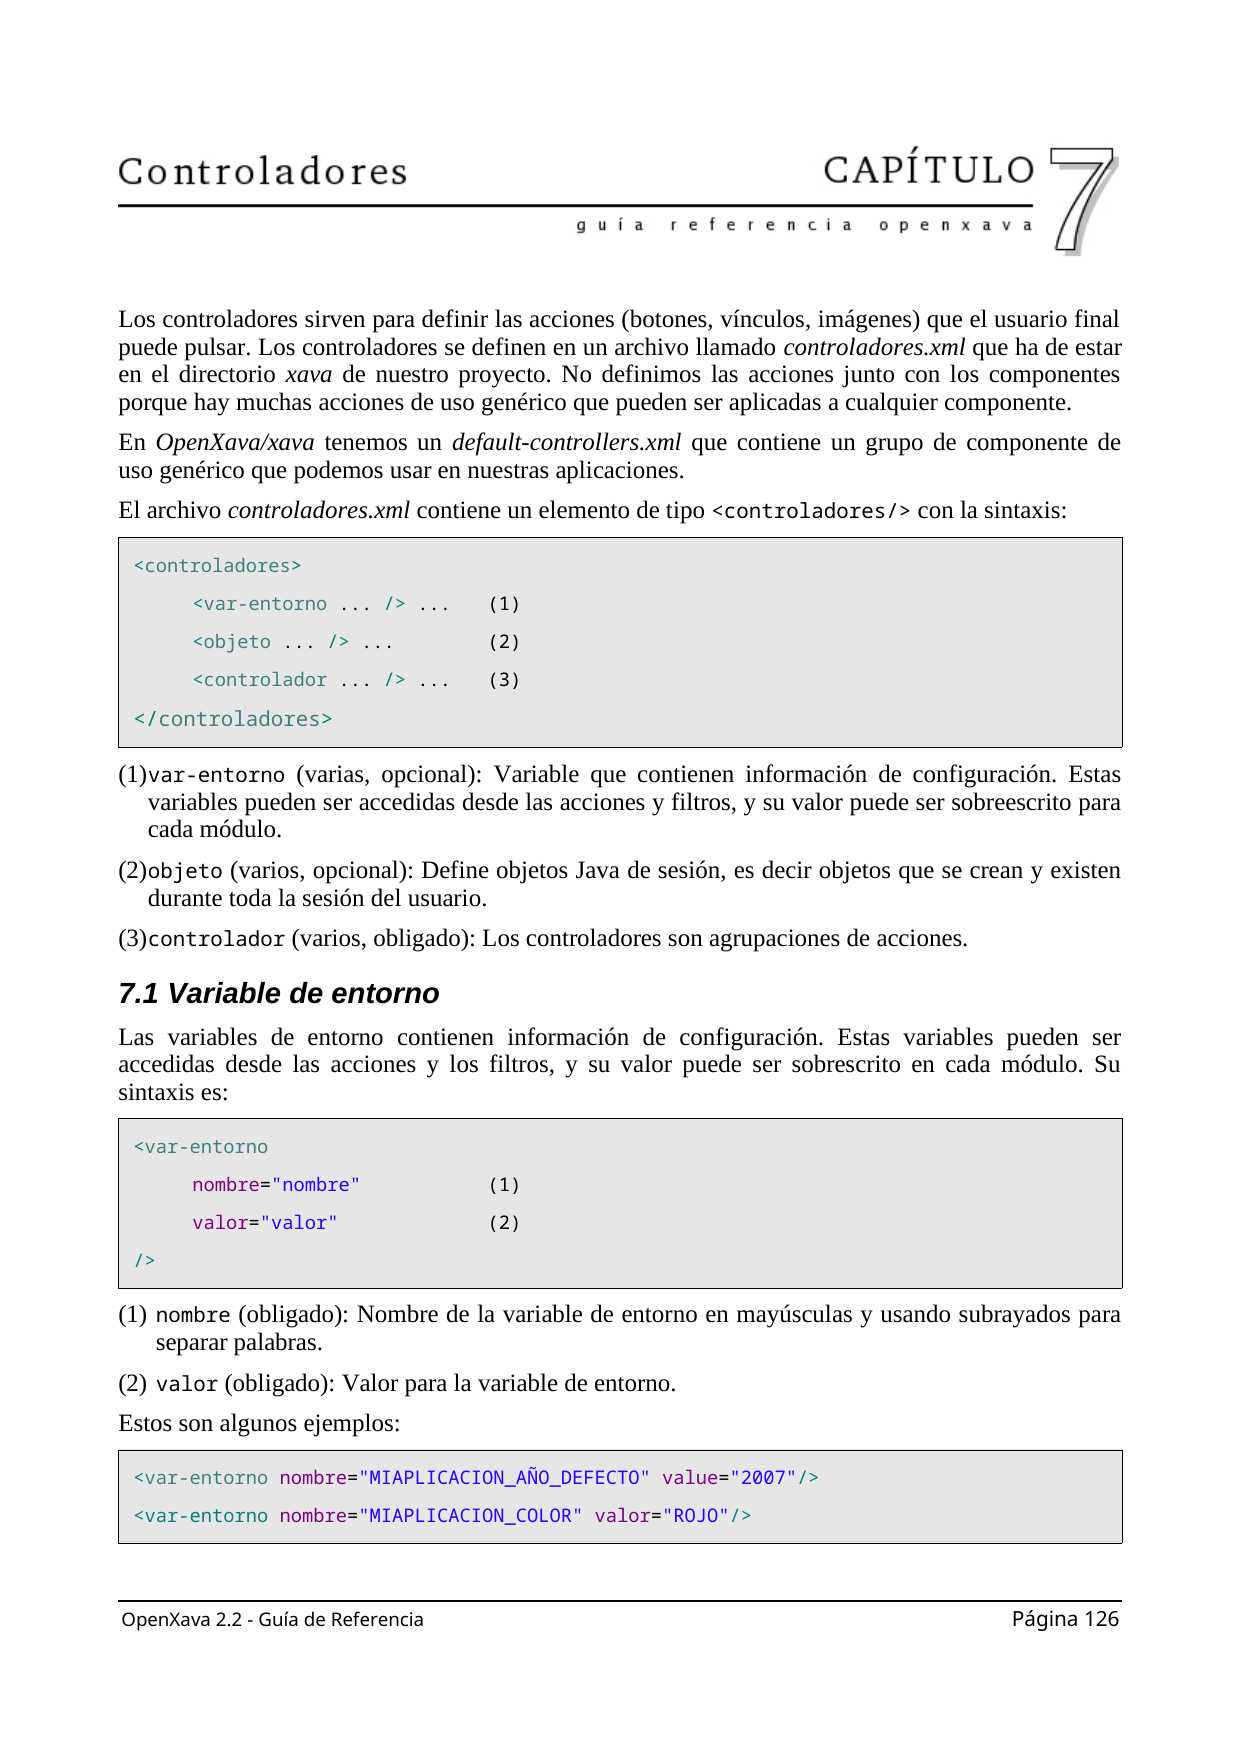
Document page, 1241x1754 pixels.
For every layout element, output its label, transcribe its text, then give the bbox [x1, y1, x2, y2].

text /> [119, 1232, 1122, 1288]
list var-entorno (varias, opcional): Variable que contienen información de configuración. Estas variables pueden ser accedidas desde las acciones y filtros, y su valor puede ser sobreescrito para cada módulo. [118, 760, 1122, 843]
text <objeto ... /> ... (2) [119, 613, 1122, 651]
picture [118, 118, 1122, 288]
text <var-entorno nombre="MIAPLICACION_COLOR" valor="ROJO"/> [119, 1488, 1122, 1543]
text <var-entorno [119, 1119, 1122, 1156]
text <var-entorno ... /> ... (1) [119, 575, 1122, 613]
subtitle Variable de entorno [118, 977, 1122, 1010]
text nombre="nombre" (1) [119, 1156, 1122, 1194]
text </controladores> [119, 689, 1122, 747]
list controlador (varios, obligado): Los controladores son agrupaciones de acciones. [118, 924, 1122, 952]
text Las variables de entorno contienen información de configuración. Estas variables pueden ser accedidas desde las acciones y los filtros, y su valor puede ser sobrescrito en cada módulo. Su sintaxis es: [118, 1023, 1122, 1106]
text <var-entorno nombre="MIAPLICACION_AÑO_DEFECTO" value="2007"/> [119, 1451, 1122, 1488]
text <controladores> [119, 538, 1122, 575]
text <controlador ... /> ... (3) [119, 651, 1122, 689]
subtitle Controladores [118, 288, 1122, 293]
text En OpenXava/xava tenemos un default-controllers.xml que contiene un grupo de componente de uso genérico que podemos usar en nuestras aplicaciones. [118, 428, 1122, 484]
text Estos son algunos ejemplos: [118, 1409, 1122, 1437]
text El archivo controladores.xml contiene un elemento de tipo <controladores/> con la sintaxis: [118, 496, 1122, 524]
list nombre (obligado): Nombre de la variable de entorno en mayúsculas y usando subrayados para separar palabras. [118, 1300, 1122, 1356]
text Los controladores sirven para definir las acciones (botones, vínculos, imágenes) que el usuario final puede pulsar. Los controladores se definen en un archivo llamado controladores.xml que ha de estar en el directorio xava de nuestro proyecto. No definimos las acciones junto con los componentes porque hay muchas acciones de uso genérico que pueden ser aplicadas a cualquier componente. [118, 305, 1122, 416]
list valor (obligado): Valor para la variable de entorno. [118, 1369, 1122, 1397]
list objeto (varios, opcional): Define objetos Java de sesión, es decir objetos que se crean y existen durante toda la sesión del usuario. [118, 856, 1122, 912]
text valor="valor" (2) [119, 1194, 1122, 1232]
